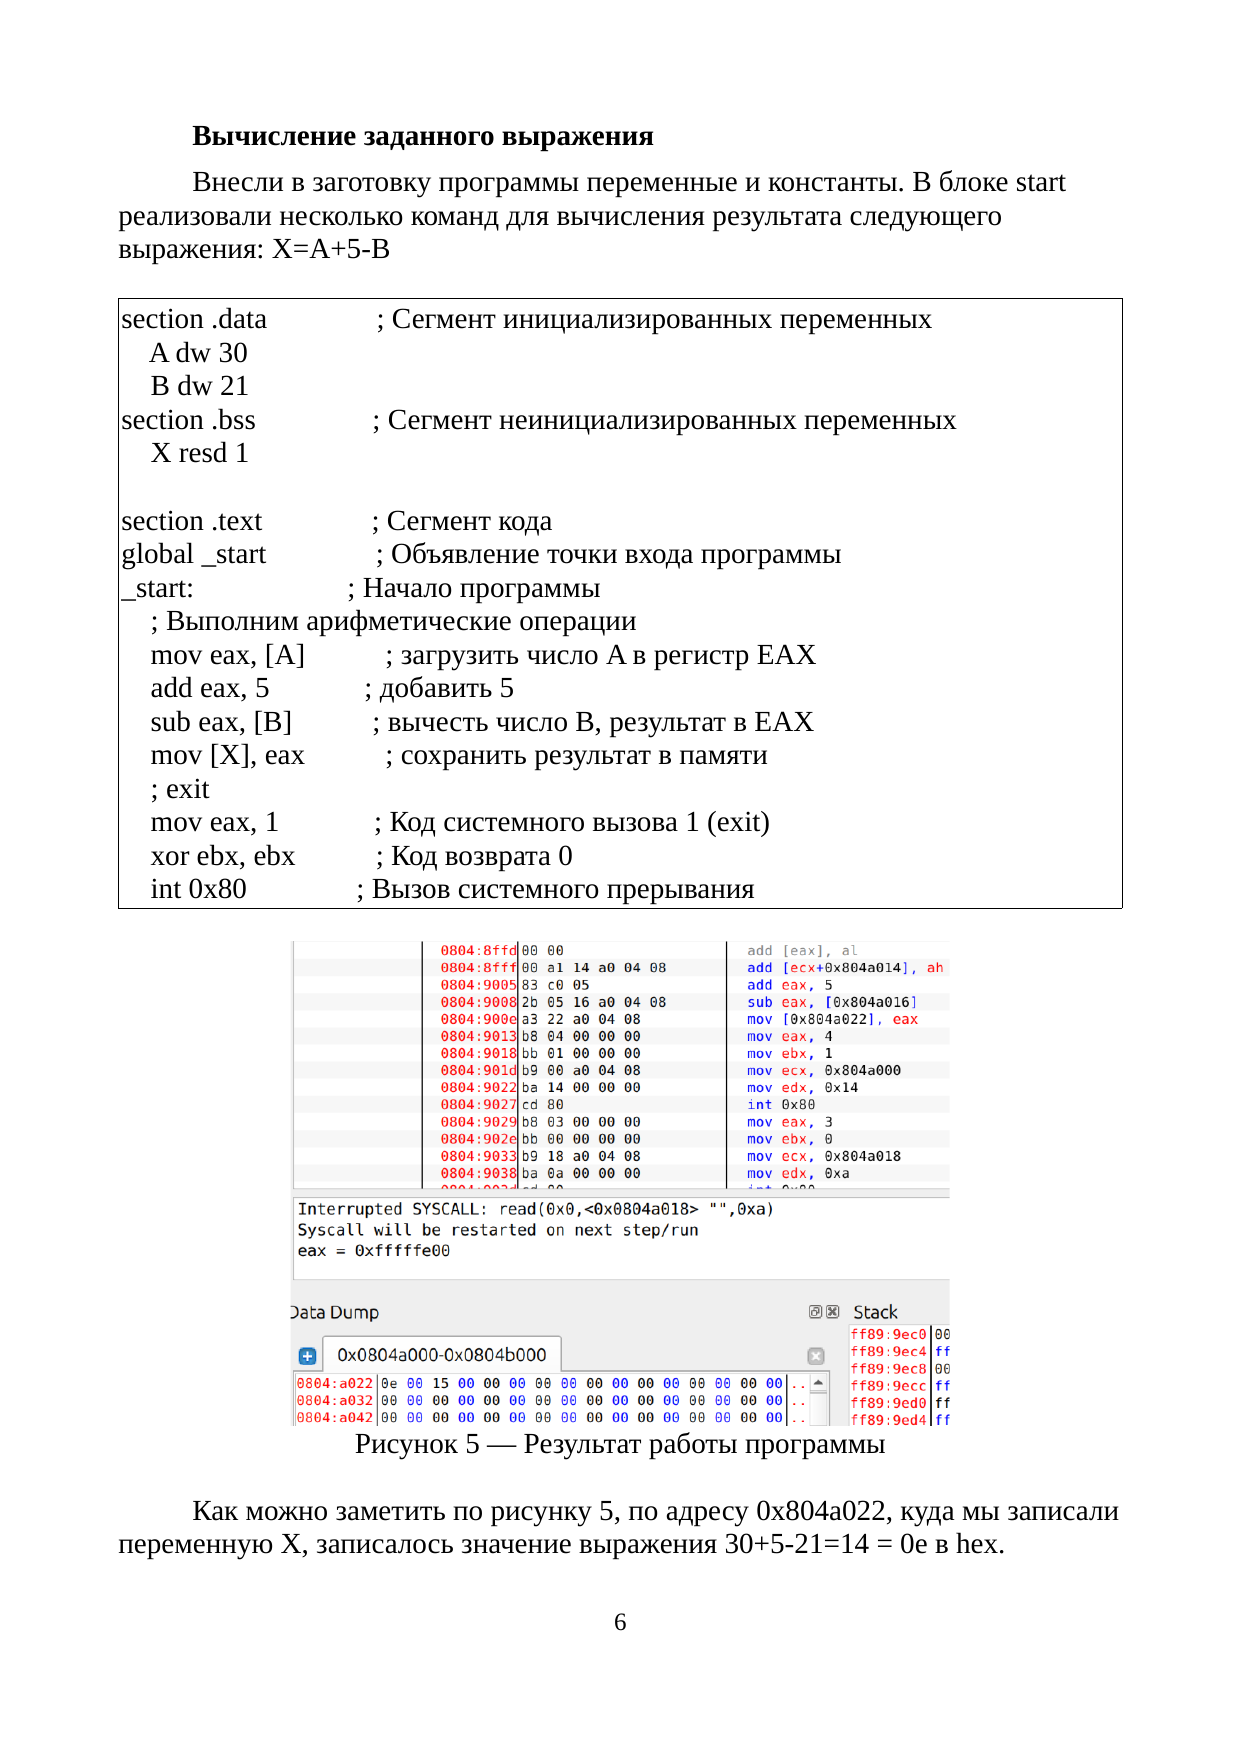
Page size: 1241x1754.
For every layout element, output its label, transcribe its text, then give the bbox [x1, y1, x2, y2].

text sub eax, [B] ; вычесть число B, результат в EAX [119, 701, 1122, 734]
text section .data ; Сегмент инициализированных переменных [119, 299, 1122, 332]
text int 0x80 ; Вызов системного прерывания [119, 868, 1122, 908]
text A dw 30 [119, 332, 1122, 365]
text global _start ; Объявление точки входа программы [119, 533, 1122, 567]
text _start: ; Начало программы [119, 567, 1122, 600]
picture [290, 941, 950, 1426]
text B dw 21 [119, 365, 1122, 399]
text mov eax, [A] ; загрузить число A в регистр EAX [119, 634, 1122, 667]
text mov [X], eax ; сохранить результат в памяти [119, 734, 1122, 768]
text add eax, 5 ; добавить 5 [119, 667, 1122, 701]
text X resd 1 [119, 432, 1122, 469]
subtitle Вычисление заданного выражения [118, 118, 1122, 152]
text section .bss ; Сегмент неинициализированных переменных [119, 399, 1122, 432]
text ; exit [119, 768, 1122, 801]
text Рисунок 5 — Результат работы программы [118, 1426, 1122, 1459]
text Внесли в заготовку программы переменные и константы. В блоке start реализовали несколько команд для вычисления результата следующего выражения: X=A+5-B [118, 164, 1122, 265]
text ; Выполним арифметические операции [119, 600, 1122, 634]
text section .text ; Сегмент кода [119, 499, 1122, 533]
text Как можно заметить по рисунку 5, по адресу 0x804a022, куда мы записали переменную X, записалось значение выражения 30+5-21=14 = 0e в hex. [118, 1493, 1122, 1560]
text mov eax, 1 ; Код системного вызова 1 (exit) [119, 801, 1122, 835]
text xor ebx, ebx ; Код возврата 0 [119, 835, 1122, 868]
